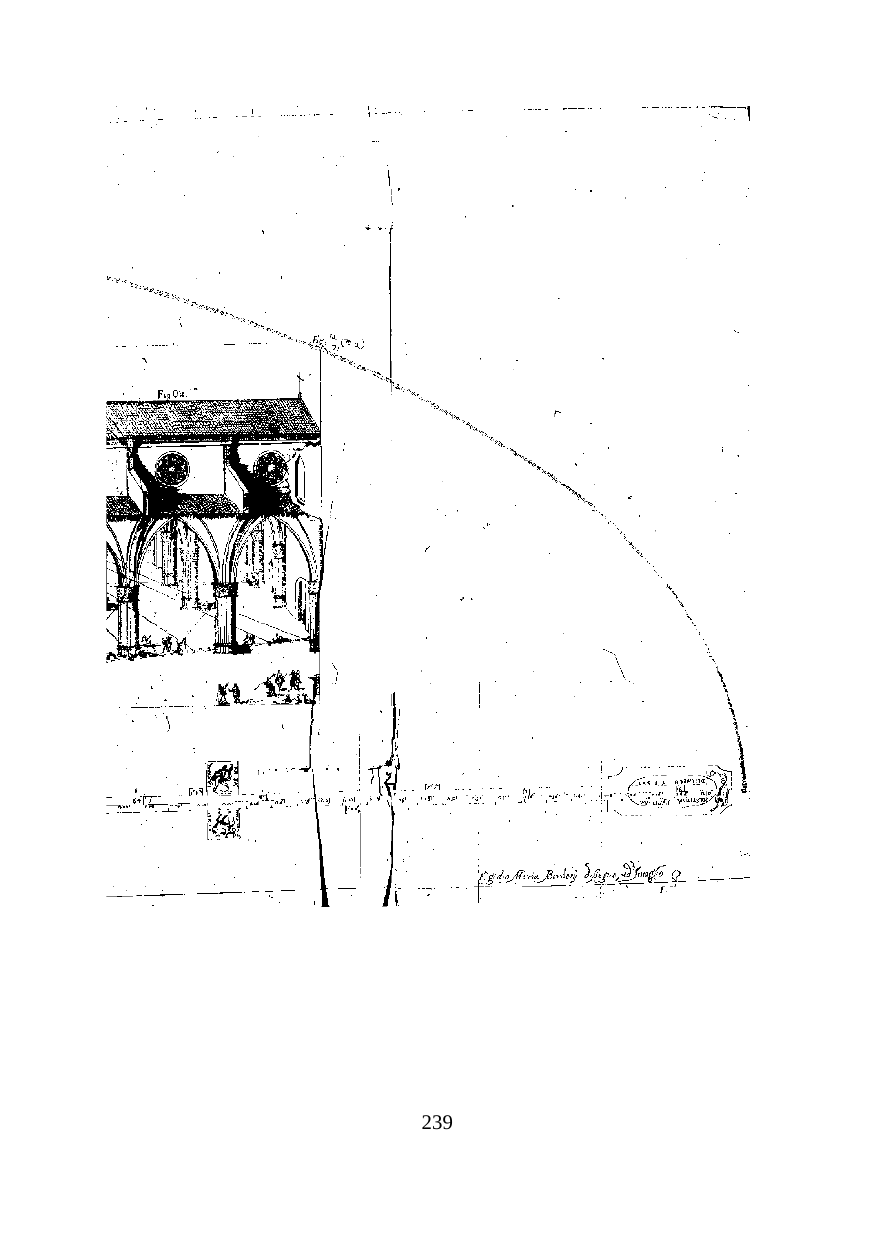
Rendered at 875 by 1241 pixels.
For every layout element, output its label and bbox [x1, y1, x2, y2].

picture [106, 106, 768, 907]
